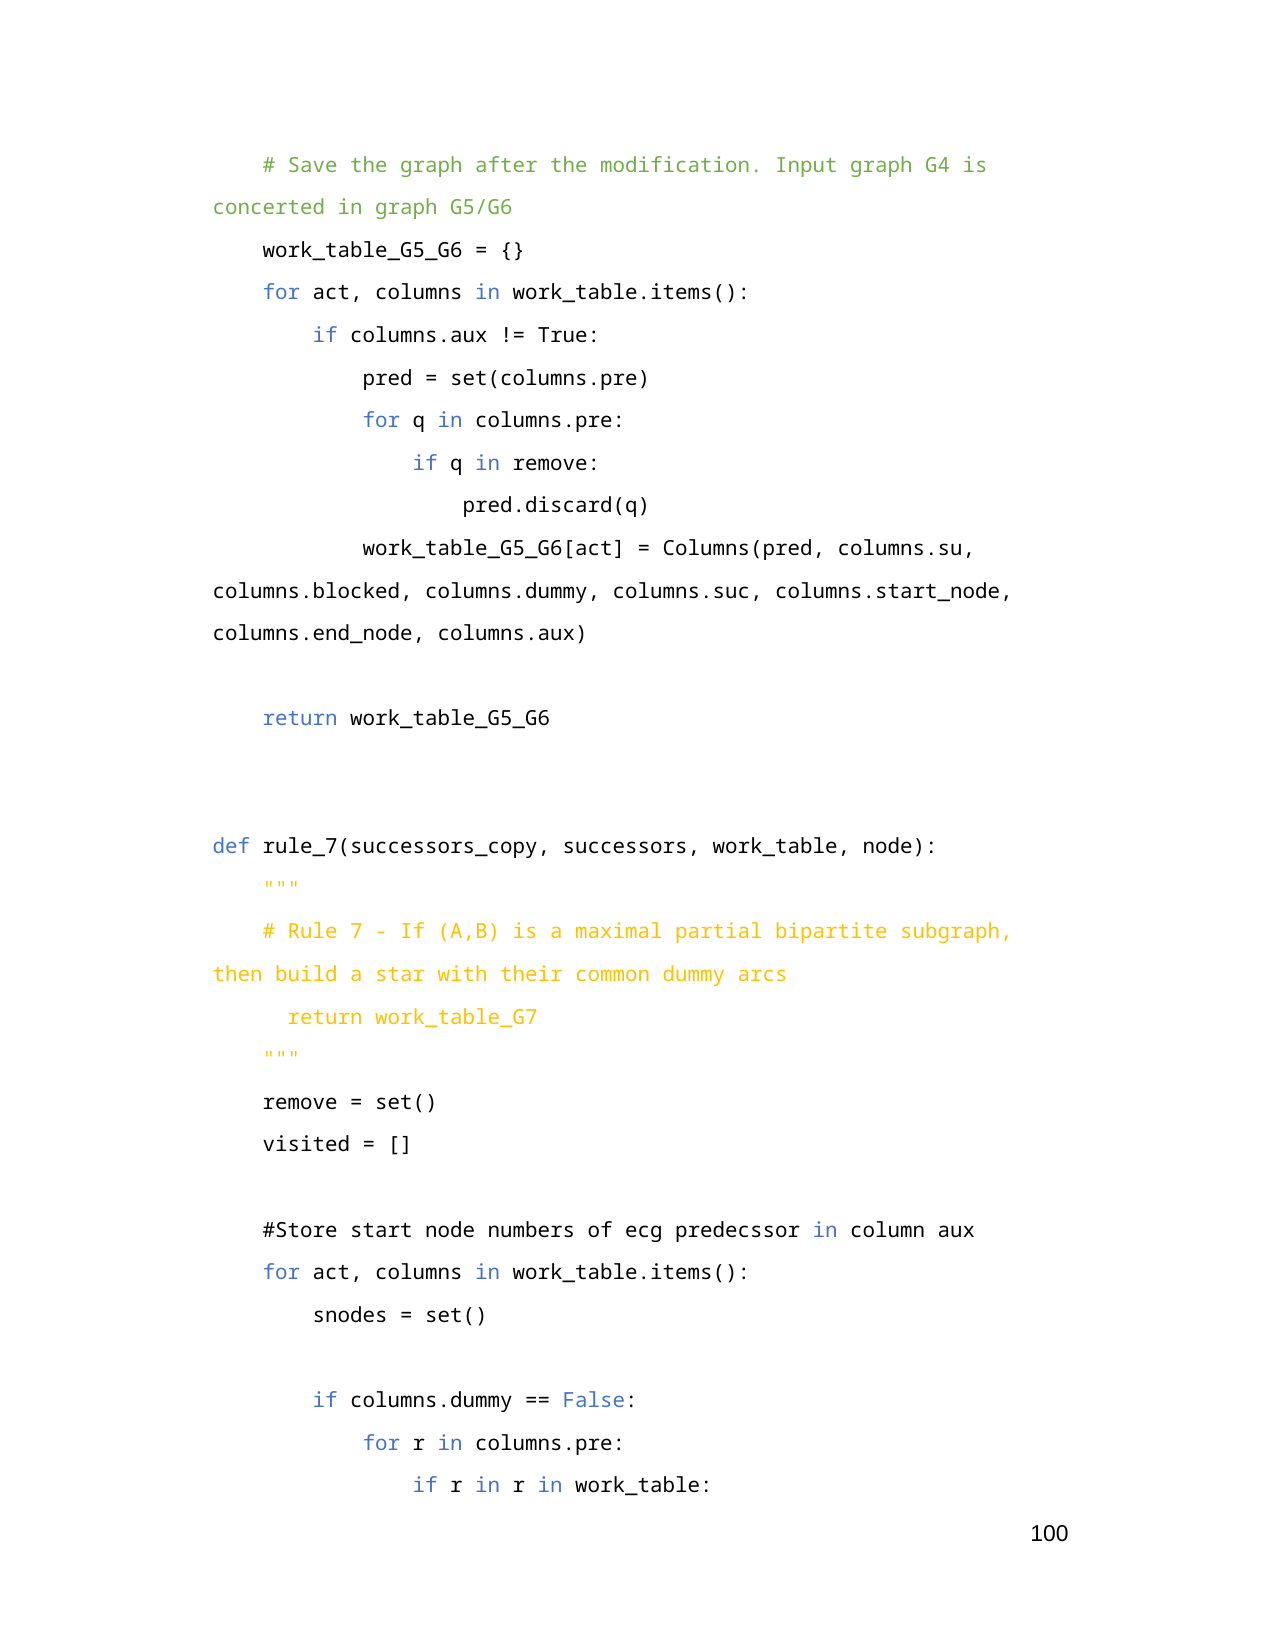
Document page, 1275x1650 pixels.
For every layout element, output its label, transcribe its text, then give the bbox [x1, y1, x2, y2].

table_header # Save the graph after the modification. Input graph G4 is concerted in graph G5/G6 work_table_G5_G6 = {} for act, columns in work_table.items(): if columns.aux != True: pred = set(columns.pre) for q in columns.pre: if q in remove: pred.discard(q) work_table_G5_G6[act] = Columns(pred, columns.su, columns.blocked, columns.dummy, columns.suc, columns.start_node, columns.end_node, columns.aux) return work_table_G5_G6 def rule_7(successors_copy, successors, work_table, node): """ # Rule 7 - If (A,B) is a maximal partial bipartite subgraph, then build a star with their common dummy arcs return work_table_G7 """ remove = set() visited = [] #Store start node numbers of ecg predecssor in column aux for act, columns in work_table.items(): snodes = set() if columns.dummy == False: for r in columns.pre: if r in r in work_table: [207, 101, 1078, 1518]
